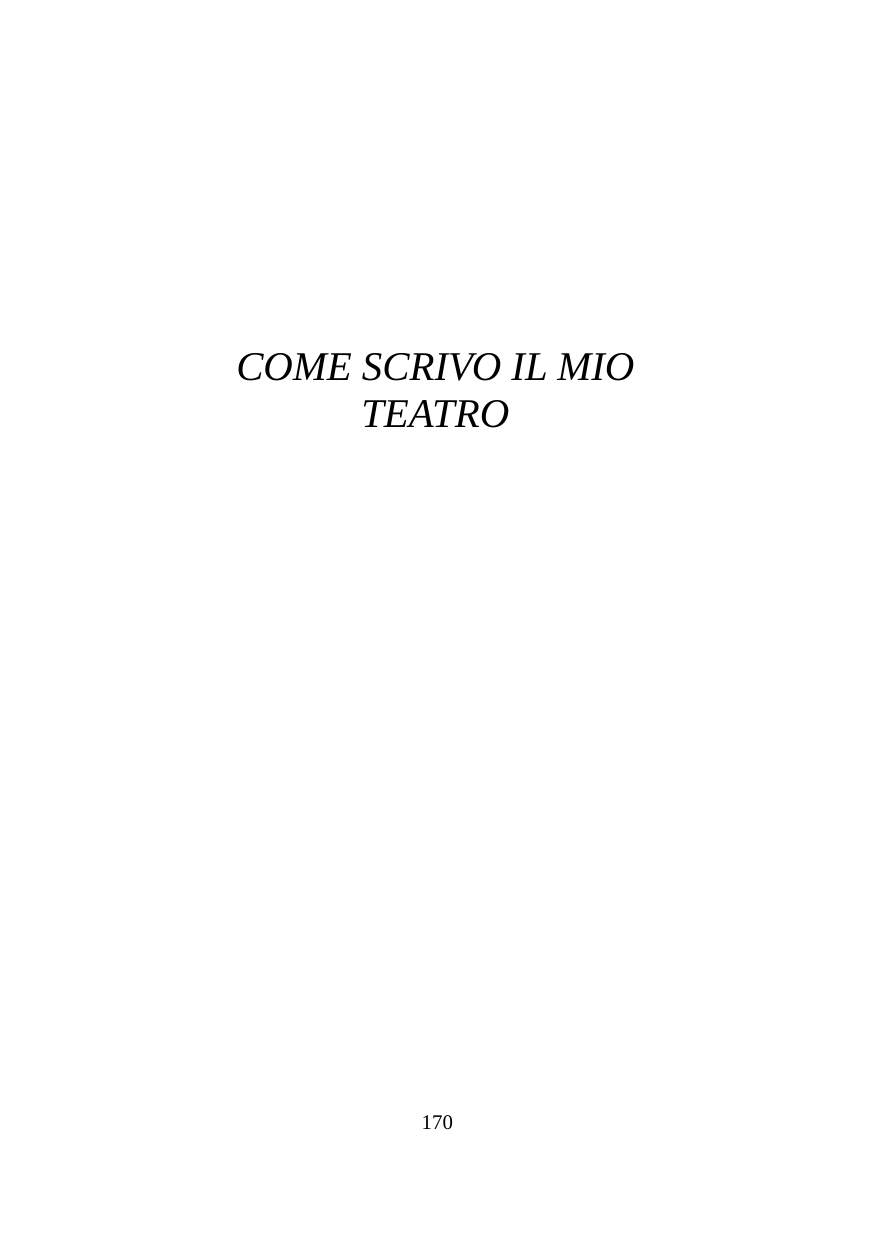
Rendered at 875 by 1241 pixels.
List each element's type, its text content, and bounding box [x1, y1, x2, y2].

subtitle COME SCRIVO IL MIO TEATRO [224, 342, 650, 436]
